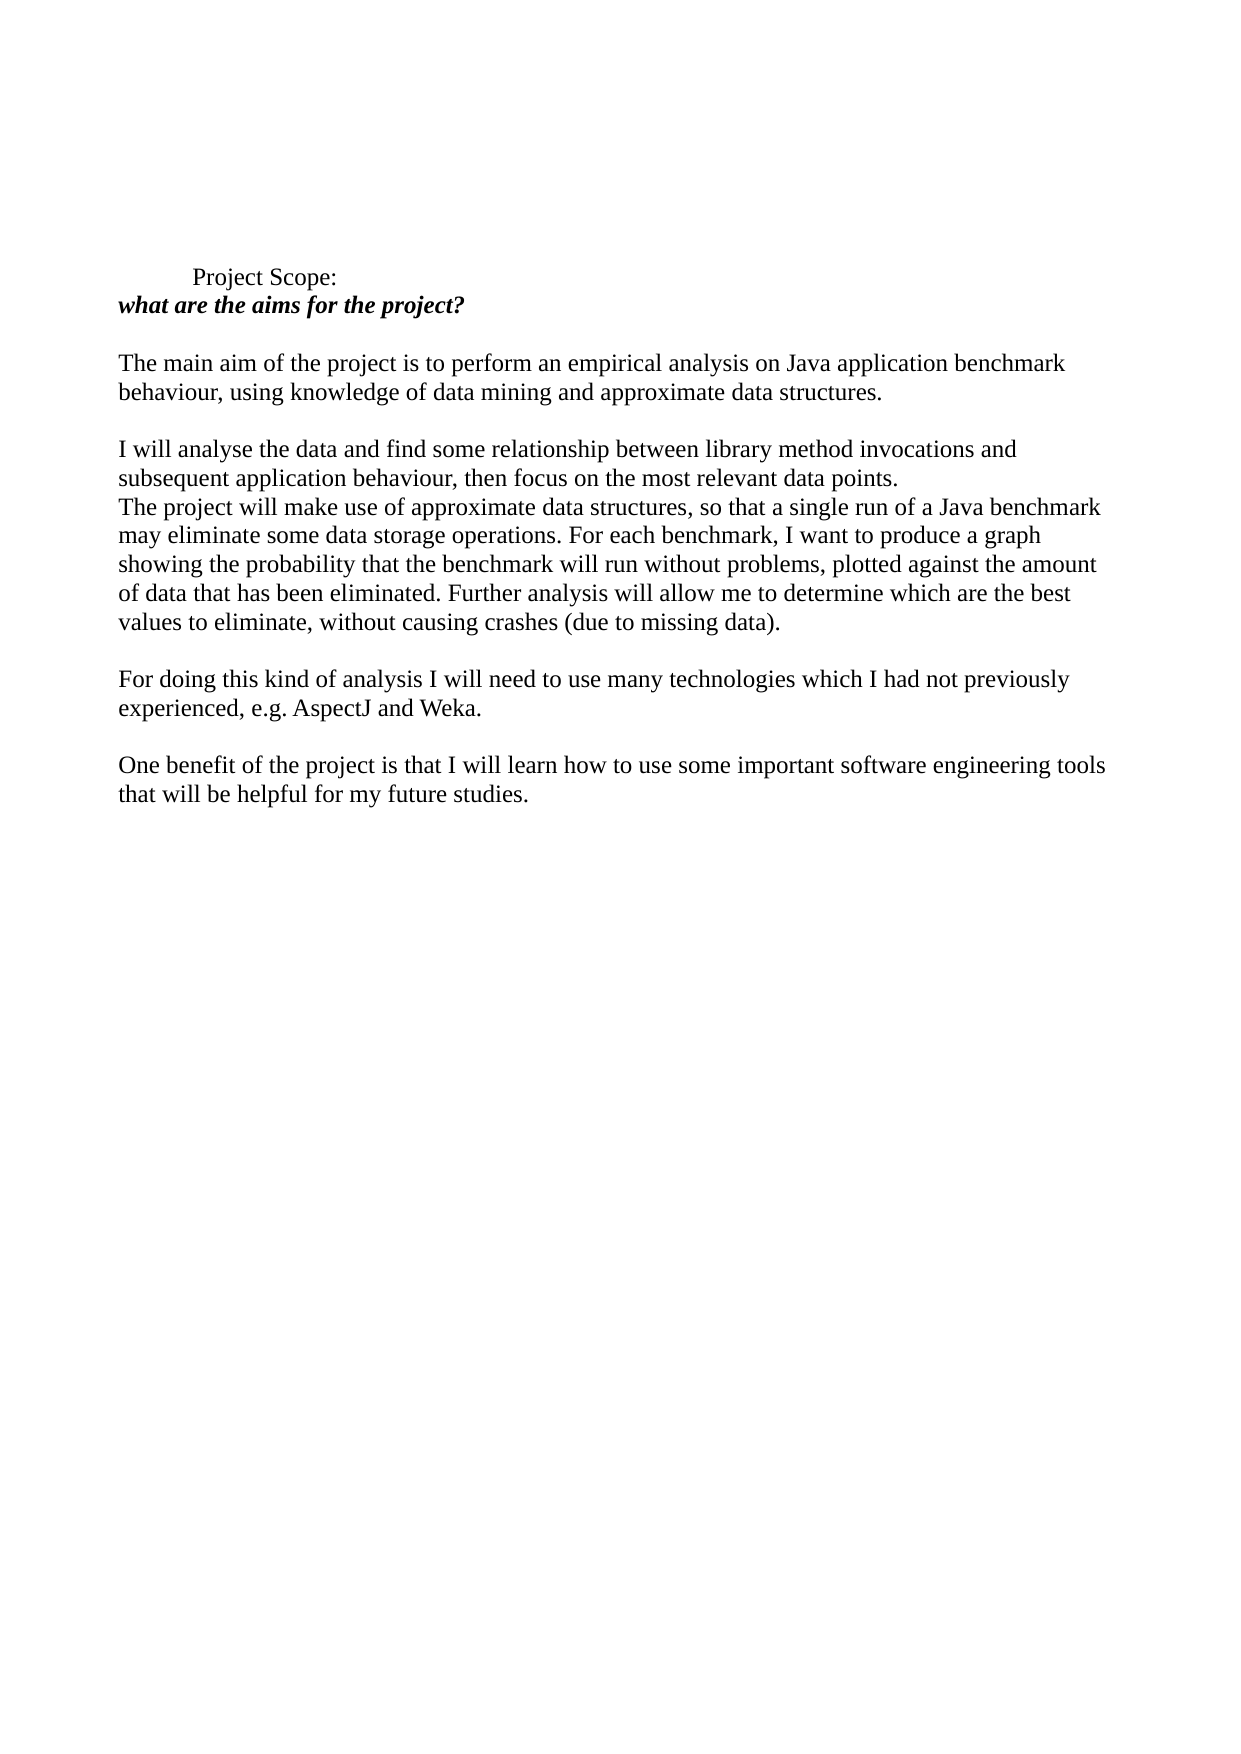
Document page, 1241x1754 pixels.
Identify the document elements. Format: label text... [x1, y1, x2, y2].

text One benefit of the project is that I will learn how to use some important software engineering tools that will be helpful for my future studies. [118, 751, 1122, 808]
text I will analyse the data and find some relationship between library method invocations and subsequent application behaviour, then focus on the most relevant data points. [118, 434, 1122, 492]
text For doing this kind of analysis I will need to use many technologies which I had not previously experienced, e.g. AspectJ and Weka. [118, 664, 1122, 722]
text The main aim of the project is to perform an empirical analysis on Java application benchmark behaviour, using knowledge of data mining and approximate data structures. [118, 348, 1122, 406]
text Project Scope: [118, 262, 1122, 291]
text The project will make use of approximate data structures, so that a single run of a Java benchmark may eliminate some data storage operations. For each benchmark, I want to produce a graph showing the probability that the benchmark will run without problems, plotted against the amount of data that has been eliminated. Further analysis will allow me to determine which are the best values to eliminate, without causing crashes (due to missing data). [118, 492, 1122, 636]
text what are the aims for the project? [118, 291, 1122, 319]
